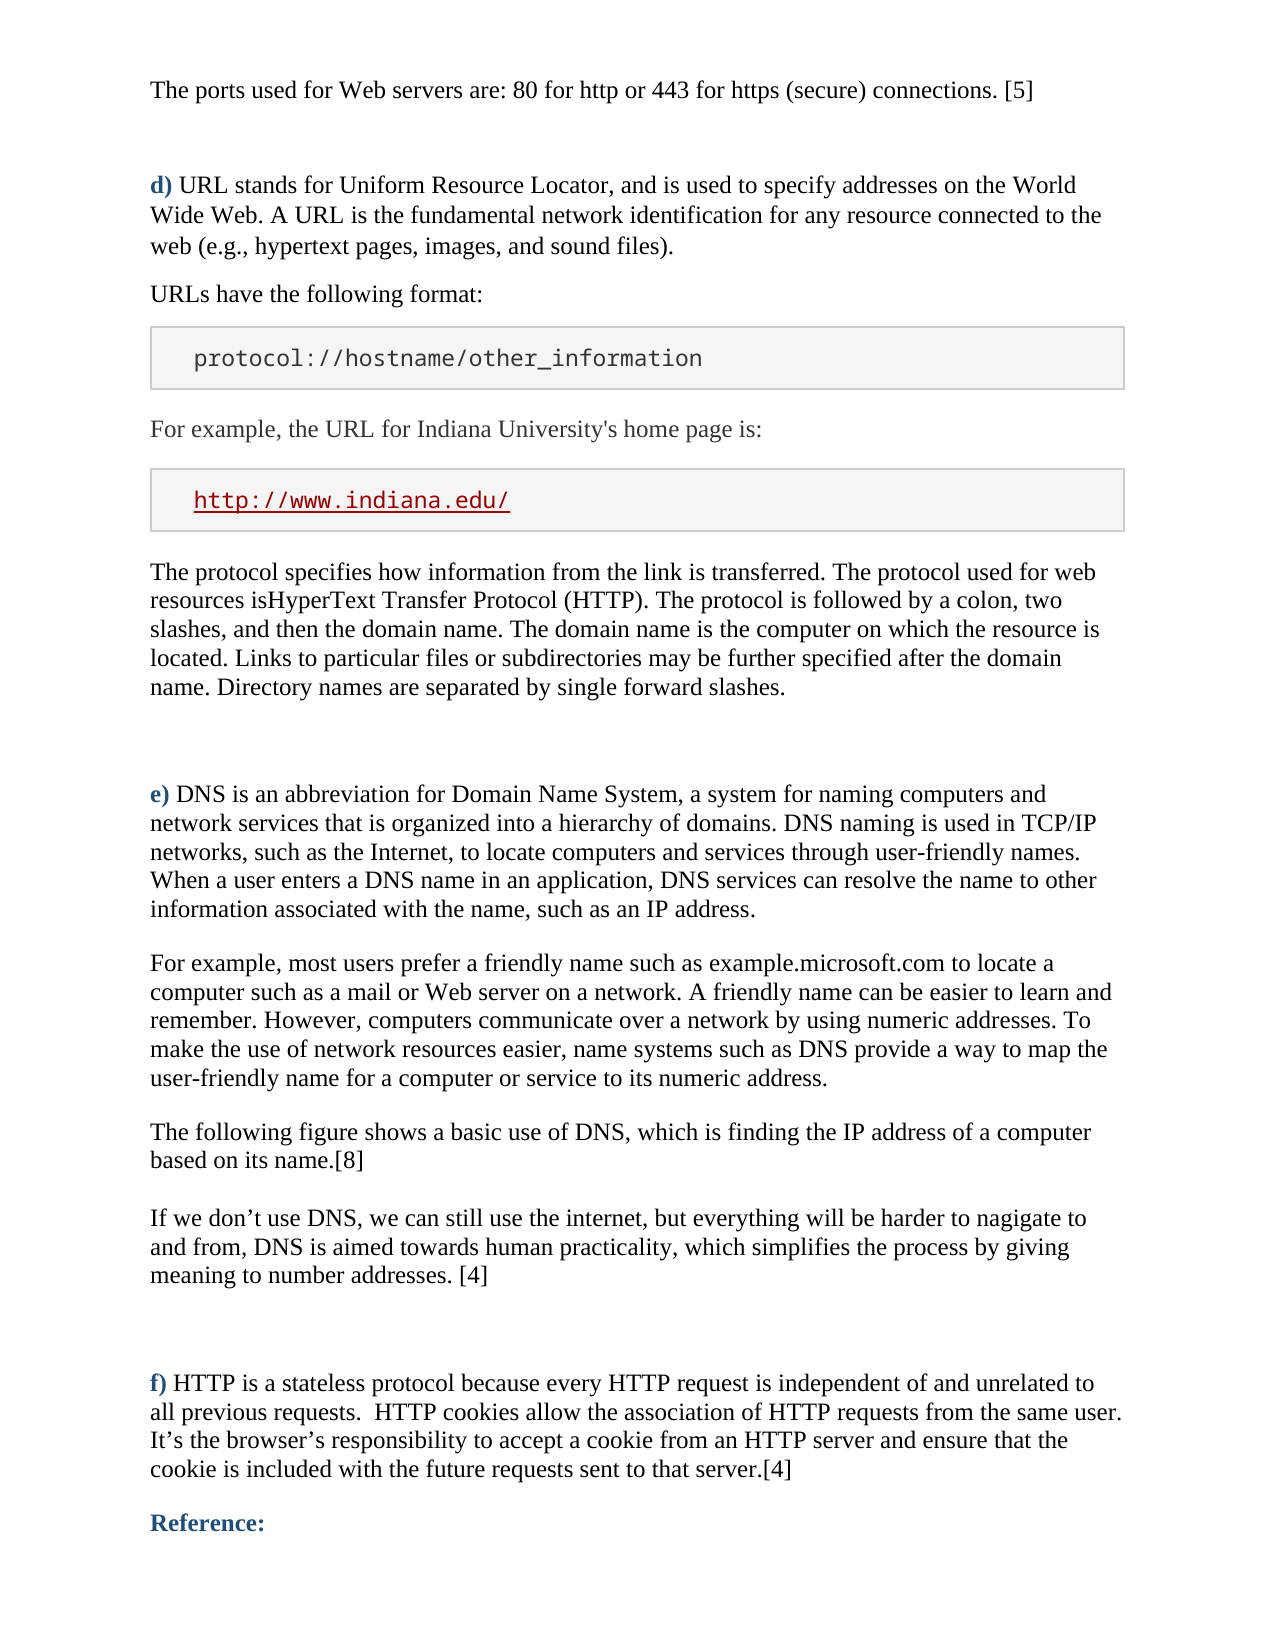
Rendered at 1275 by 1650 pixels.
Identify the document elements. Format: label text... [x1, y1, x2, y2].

text f) HTTP is a stateless protocol because every HTTP request is independent of and unrelated to all previous requests. HTTP cookies allow the association of HTTP requests from the same user. It’s the browser’s responsibility to accept a cookie from an HTTP server and ensure that the cookie is included with the future requests sent to that server.[4] [150, 1368, 1125, 1483]
text e) DNS is an abbreviation for Domain Name System, a system for naming computers and network services that is organized into a hierarchy of domains. DNS naming is used in TCP/IP networks, such as the Internet, to locate computers and services through user-friendly names. When a user enters a DNS name in an application, DNS services can resolve the name to other information associated with the name, such as an IP address. [150, 779, 1125, 923]
text The ports used for Web servers are: 80 for http or 443 for https (secure) connections. [5] [150, 75, 1125, 104]
text The protocol specifies how information from the link is transferred. The protocol used for web resources isHyperText Transfer Protocol (HTTP). The protocol is followed by a colon, two slashes, and then the domain name. The domain name is the computer on which the resource is located. Links to particular files or subdirectories may be further specified after the domain name. Directory names are separated by single forward slashes. [150, 557, 1125, 701]
text Reference: [150, 1508, 1125, 1537]
text For example, most users prefer a friendly name such as example.microsoft.com to locate a computer such as a mail or Web server on a network. A friendly name can be easier to learn and remember. However, computers communicate over a network by using numeric addresses. To make the use of network resources easier, name systems such as DNS provide a way to map the user-friendly name for a computer or service to its numeric address. [150, 948, 1125, 1092]
text http://www.indiana.edu/ [152, 470, 1123, 530]
text URLs have the following format: [150, 279, 1125, 307]
text protocol://hostname/other_information [152, 328, 1123, 388]
text The following figure shows a basic use of DNS, which is finding the IP address of a computer based on its name.[8] If we don’t use DNS, we can still use the internet, but everything will be harder to nagigate to and from, DNS is aimed towards human practicality, which simplifies the process by giving meaning to number addresses. [4] [150, 1117, 1125, 1289]
text d) URL stands for Uniform Resource Locator, and is used to specify addresses on the World Wide Web. A URL is the fundamental network identification for any resource connected to the web (e.g., hypertext pages, images, and sound files). [150, 170, 1125, 260]
text For example, the URL for Indiana University's home page is: [150, 414, 1125, 443]
